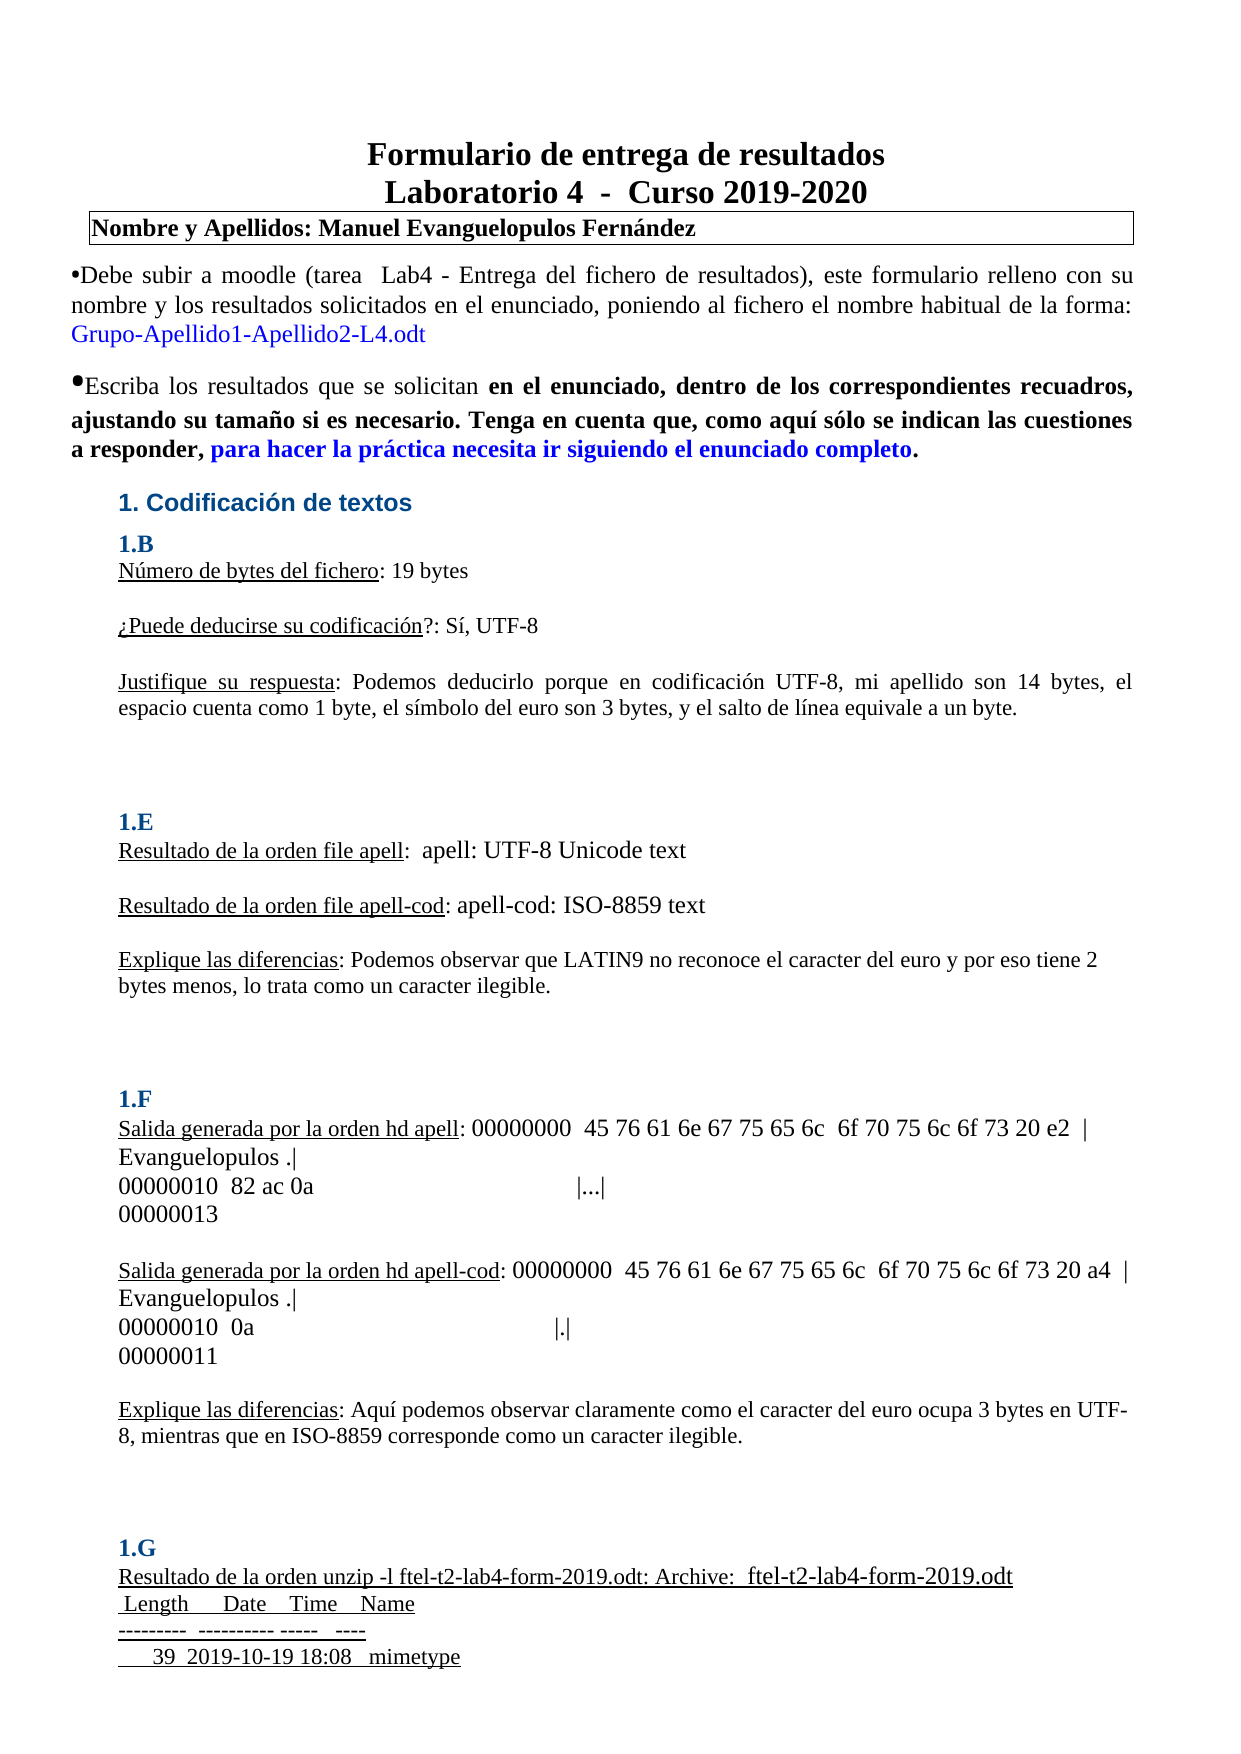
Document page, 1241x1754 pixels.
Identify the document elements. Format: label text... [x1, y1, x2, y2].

table_header 1.B Número de bytes del fichero: 19 bytes ¿Puede deducirse su codificación?: Sí, UTF-8 Justifique su respuesta: Podemos deducirlo porque en codificación UTF-8, mi apellido son 14 bytes, el espacio cuenta como 1 byte, el símbolo del euro son 3 bytes, y el salto de línea equivale a un byte. [118, 529, 1134, 749]
text 1. Codificación de textos [118, 487, 1134, 516]
table_header 1.F Salida generada por la orden hd apell: 00000000 45 76 61 6e 67 75 65 6c 6f 70 75 6c 6f 73 20 e2 |Evanguelopulos .| 00000010 82 ac 0a |...| 00000013 Salida generada por la orden hd apell-cod: 00000000 45 76 61 6e 67 75 65 6c 6f 70 75 6c 6f 73 20 a4 |Evanguelopulos .| 00000010 0a |.| 00000011 Explique las diferencias: Aquí podemos observar claramente como el caracter del euro ocupa 3 bytes en UTF-8, mientras que en ISO-8859 corresponde como un caracter ilegible. [118, 1085, 1134, 1475]
list Debe subir a moodle (tarea Lab4 - Entrega del fichero de resultados), este formulario relleno con su nombre y los resultados solicitados en el enunciado, poniendo al fichero el nombre habitual de la forma: Grupo-Apellido1-Apellido2-L4.odt [71, 256, 1134, 348]
table_header 1.E Resultado de la orden file apell: apell: UTF-8 Unicode text Resultado de la orden file apell-cod: apell-cod: ISO-8859 text Explique las diferencias: Podemos observar que LATIN9 no reconoce el caracter del euro y por eso tiene 2 bytes menos, lo trata como un caracter ilegible. [118, 807, 1134, 1027]
list Escriba los resultados que se solicitan en el enunciado, dentro de los correspondientes recuadros, ajustando su tamaño si es necesario. Tenga en cuenta que, como aquí sólo se indican las cuestiones a responder, para hacer la práctica necesita ir siguiendo el enunciado completo. [71, 354, 1134, 462]
text Formulario de entrega de resultados [118, 134, 1134, 172]
text Laboratorio 4 - Curso 2019-2020 [118, 172, 1134, 211]
text Nombre y Apellidos: Manuel Evanguelopulos Fernández [90, 212, 1133, 244]
table_header 1.G Resultado de la orden unzip -l ftel-t2-lab4-form-2019.odt: Archive: ftel-t2-lab4-form-2019.odt Length Date Time Name --------- ---------- ----- ---- 39 2019-10-19 18:08 mimetype [118, 1533, 1134, 1669]
